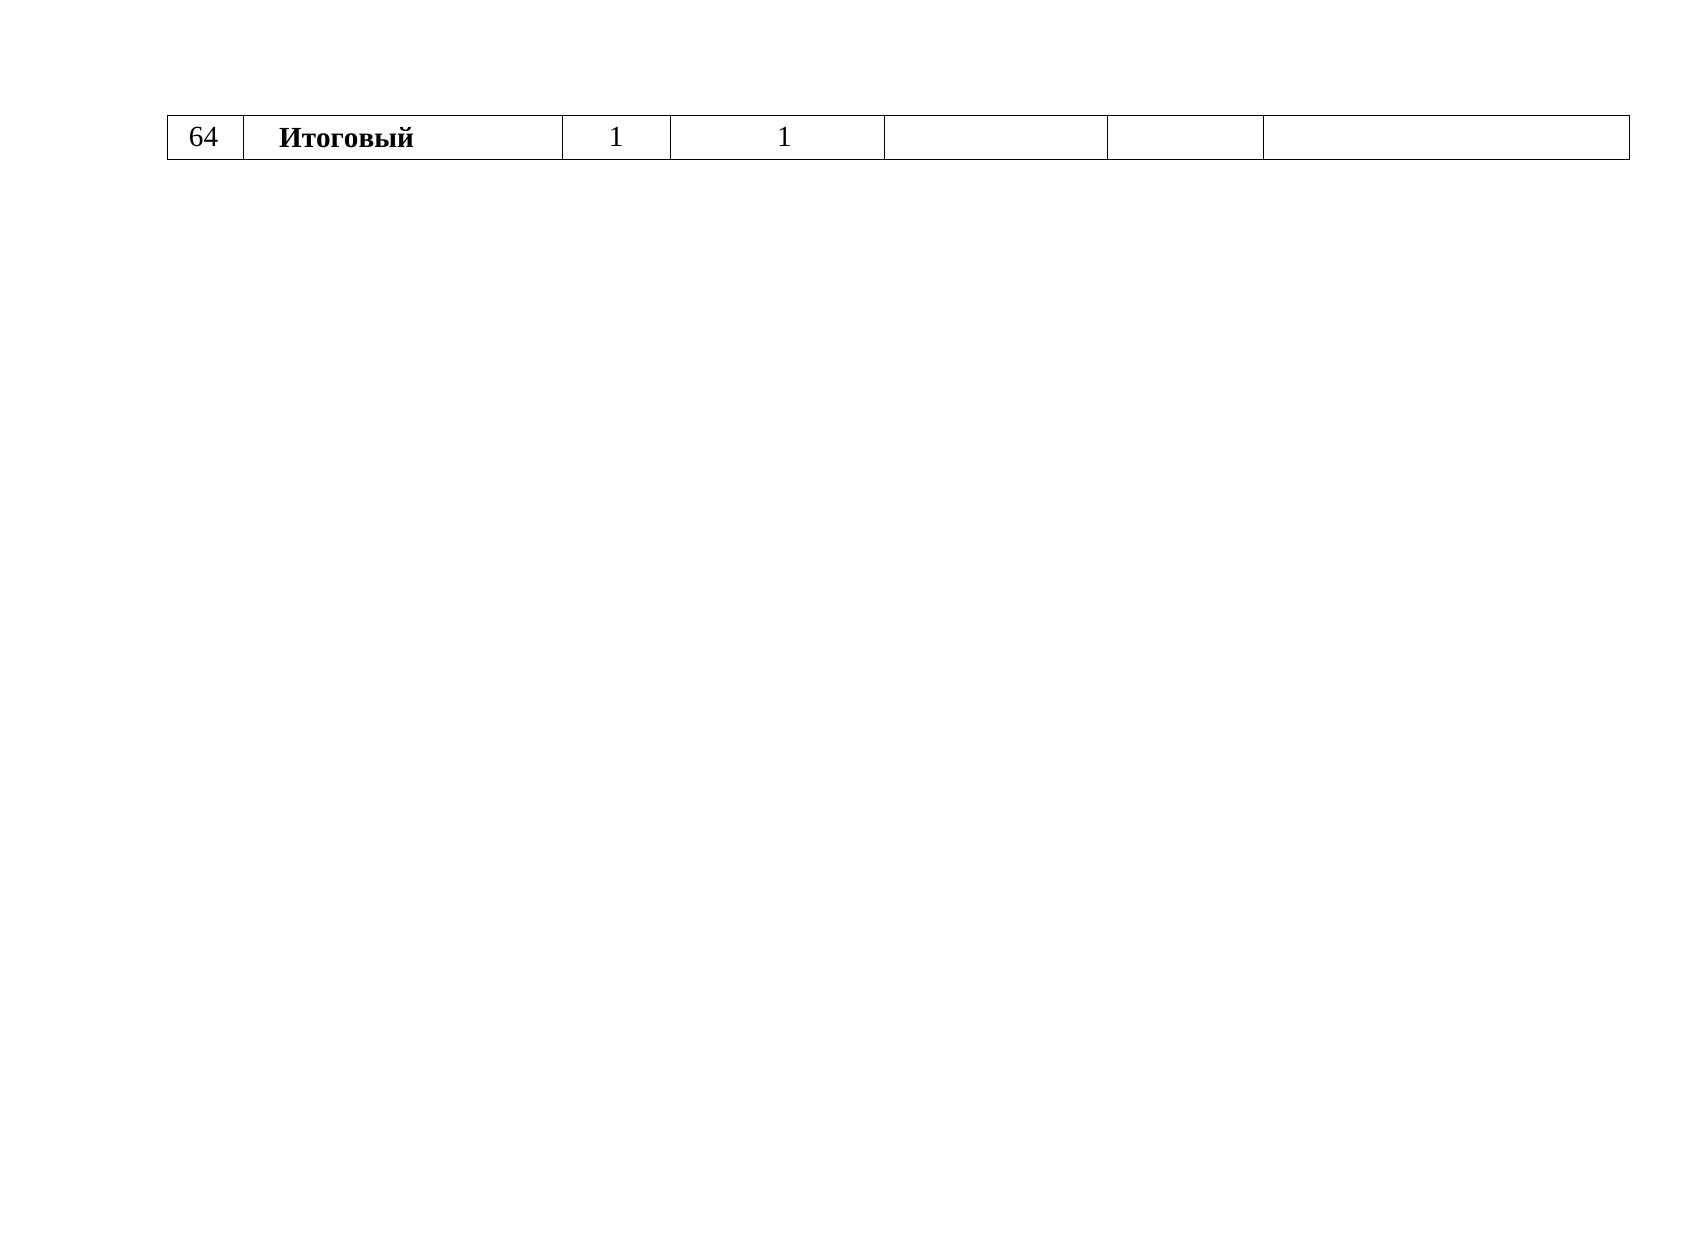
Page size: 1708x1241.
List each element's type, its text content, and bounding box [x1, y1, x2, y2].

table_cell 1 [563, 116, 670, 158]
table_cell 1 [671, 116, 884, 158]
table_cell Итоговый [244, 116, 562, 158]
table_cell [1108, 116, 1263, 158]
table_cell [885, 116, 1107, 158]
table_cell 64 [168, 116, 243, 158]
table_cell [1264, 116, 1629, 158]
